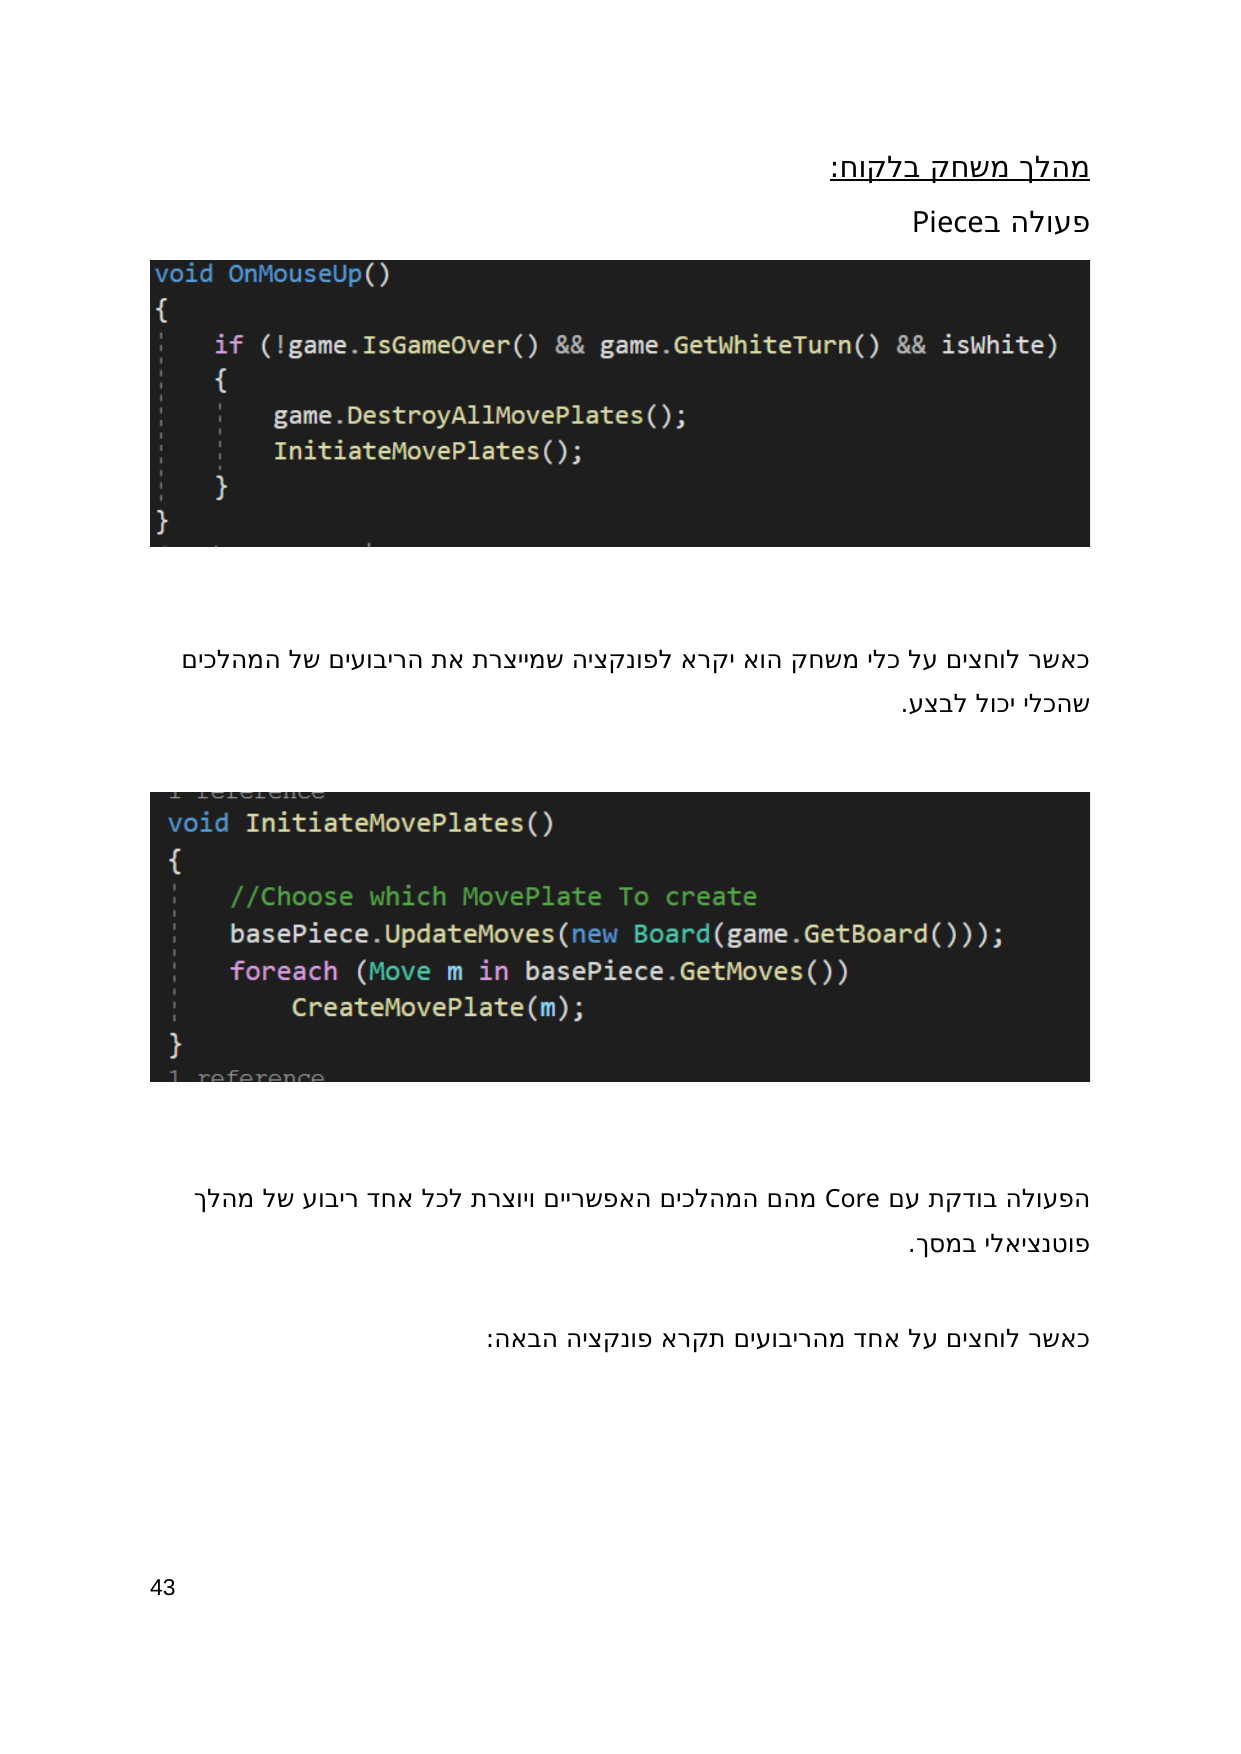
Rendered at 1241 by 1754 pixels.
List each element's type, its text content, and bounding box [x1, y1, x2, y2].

text כאשר לוחצים על אחד מהריבועים תקרא פונקציה הבאה: [150, 1324, 1090, 1353]
text הפעולה בודקת עם Core מהם המהלכים האפשריים ויוצרת לכל אחד ריבוע של מהלך פוטנציאלי במסך. [150, 1180, 1090, 1258]
text פעולה בPiece [150, 201, 1090, 241]
picture [150, 260, 1091, 547]
picture [150, 792, 1091, 1082]
text כאשר לוחצים על כלי משחק הוא יקרא לפונקציה שמייצרת את הריבועים של המהלכים שהכלי יכול לבצע. [150, 645, 1090, 718]
text מהלך משחק בלקוח: [150, 150, 1090, 184]
